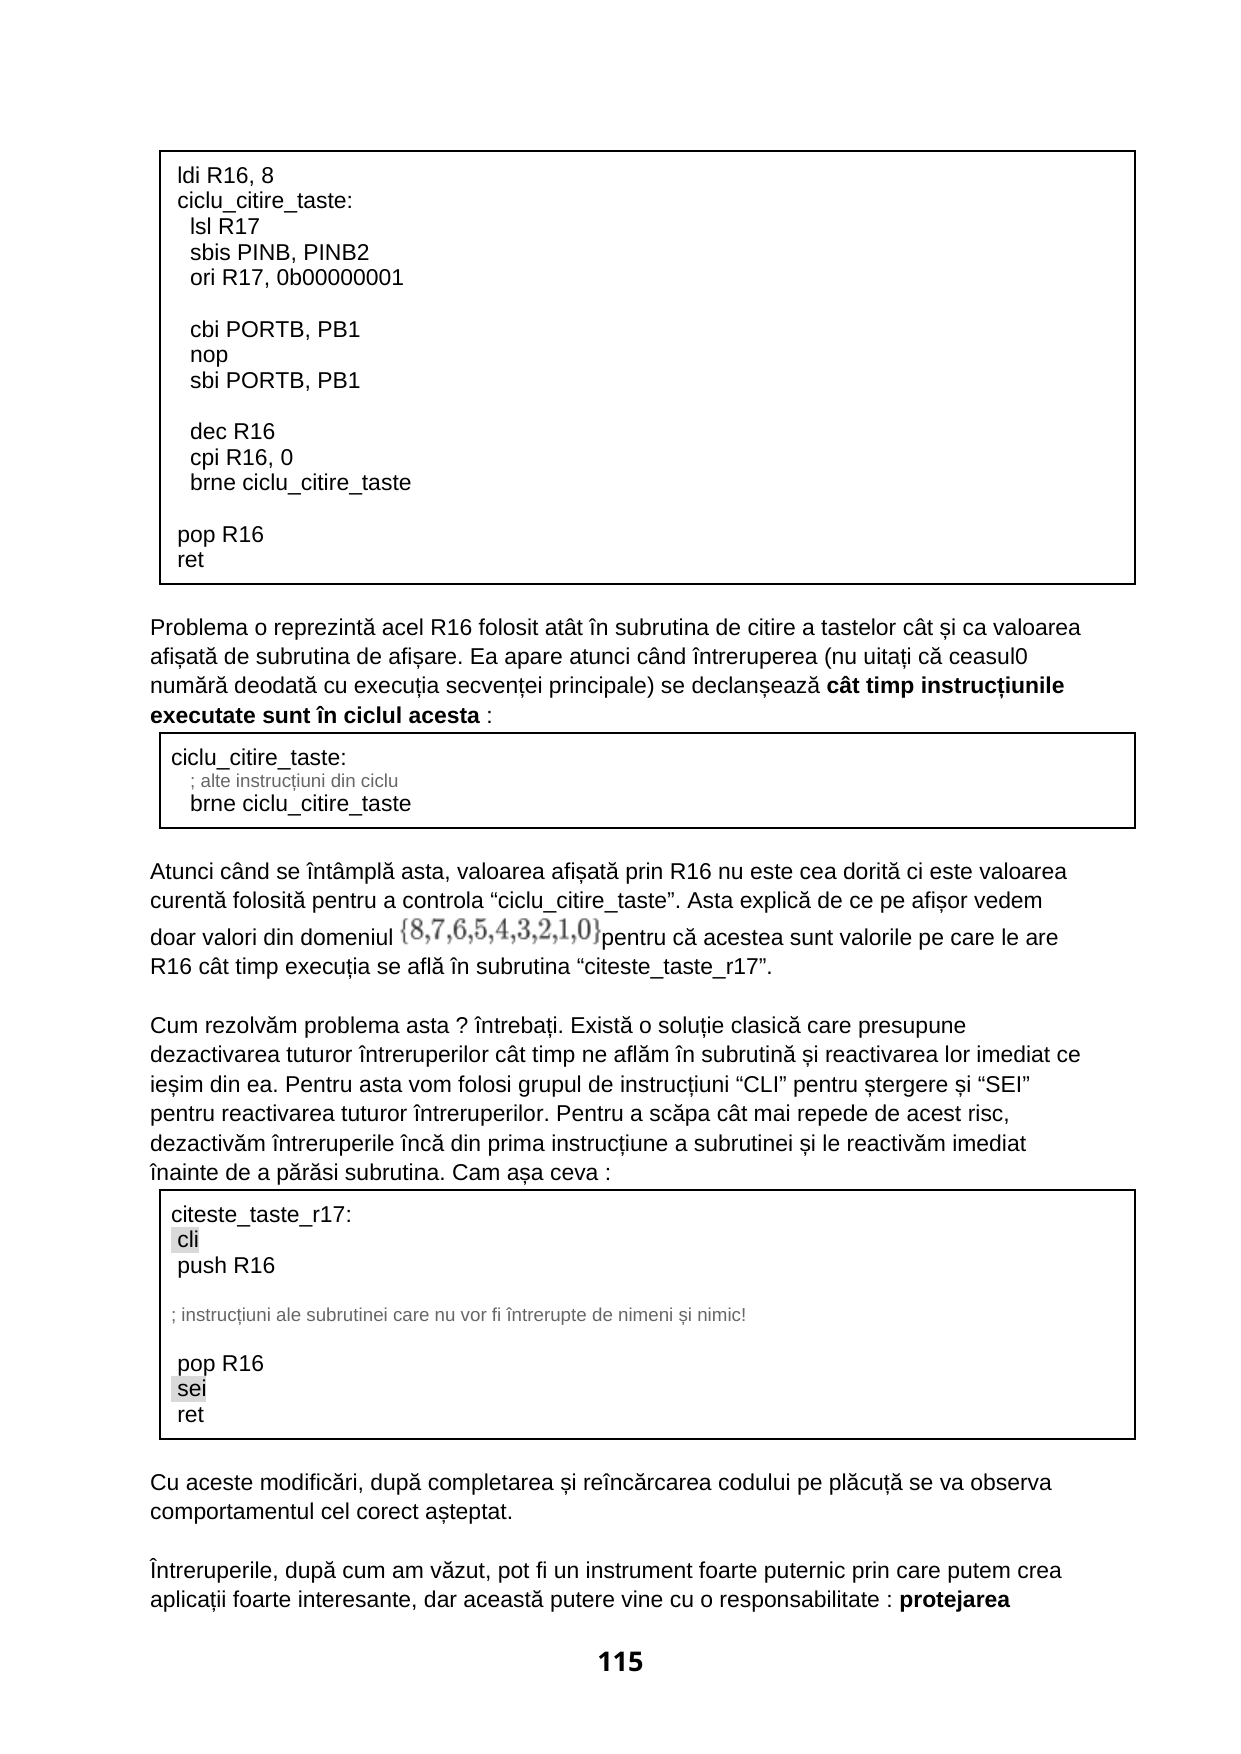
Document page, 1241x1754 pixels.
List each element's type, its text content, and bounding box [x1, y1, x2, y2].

text Cu aceste modificări, după completarea și reîncărcarea codului pe plăcuță se va observa comportamentul cel corect așteptat. [150, 1469, 1091, 1524]
table_header citeste_taste_r17: cli push R16 ; instrucțiuni ale subrutinei care nu vor fi întrerupte de nimeni și nimic! pop R16 sei ret [161, 1191, 1134, 1438]
text Atunci când se întâmplă asta, valoarea afișată prin R16 nu este cea dorită ci este valoarea curentă folosită pentru a controla “ciclu_citire_taste”. Asta explică de ce pe afișor vedem doar valori din domeniul pentru că acestea sunt valorile pe care le are R16 cât timp execuția se află în subrutina “citeste_taste_r17”. [150, 858, 1091, 979]
picture [399, 917, 602, 946]
text Cum rezolvăm problema asta ? întrebați. Există o soluție clasică care presupune dezactivarea tuturor întreruperilor cât timp ne aflăm în subrutină și reactivarea lor imediat ce ieșim din ea. Pentru asta vom folosi grupul de instrucțiuni “CLI” pentru ștergere și “SEI” pentru reactivarea tuturor întreruperilor. Pentru a scăpa cât mai repede de acest risc, dezactivăm întreruperile încă din prima instrucțiune a subrutinei și le reactivăm imediat înainte de a părăsi subrutina. Cam așa ceva : [150, 1013, 1091, 1185]
table_header ldi R16, 8 ciclu_citire_taste: lsl R17 sbis PINB, PINB2 ori R17, 0b00000001 cbi PORTB, PB1 nop sbi PORTB, PB1 dec R16 cpi R16, 0 brne ciclu_citire_taste pop R16 ret [161, 152, 1134, 583]
text Întreruperile, după cum am văzut, pot fi un instrument foarte puternic prin care putem crea aplicații foarte interesante, dar această putere vine cu o responsabilitate : protejarea [150, 1557, 1091, 1612]
table_header ciclu_citire_taste: ; alte instrucțiuni din ciclu brne ciclu_citire_taste [161, 734, 1134, 827]
text Problema o reprezintă acel R16 folosit atât în subrutina de citire a tastelor cât și ca valoarea afișată de subrutina de afișare. Ea apare atunci când întreruperea (nu uitați că ceasul0 numără deodată cu execuția secvenței principale) se declanșează cât timp instrucțiunile executate sunt în ciclul acesta : [150, 614, 1091, 728]
